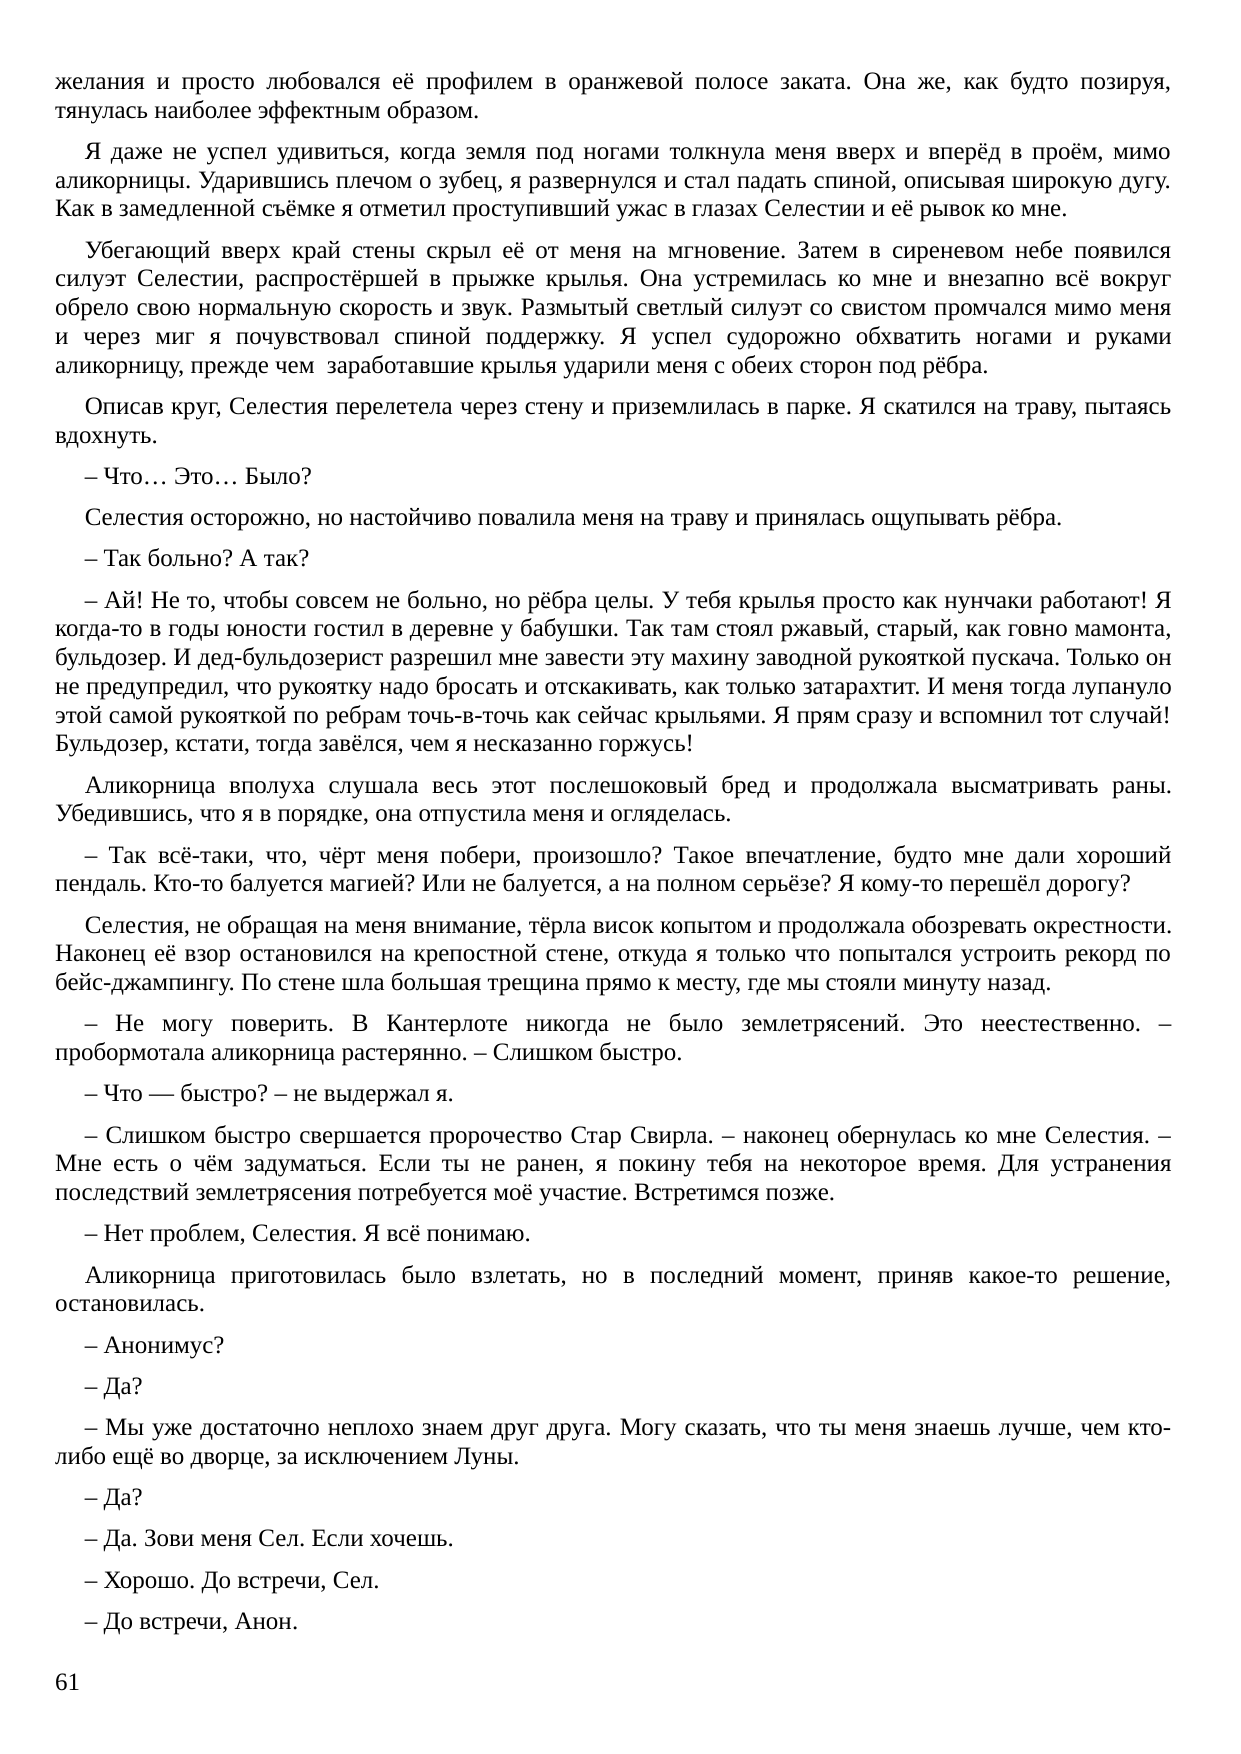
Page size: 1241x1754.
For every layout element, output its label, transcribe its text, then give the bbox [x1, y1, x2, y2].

text – Нет проблем, Селестия. Я всё понимаю. [55, 1218, 1173, 1247]
text Аликорница вполуха слушала весь этот послешоковый бред и продолжала высматривать раны. Убедившись, что я в порядке, она отпустила меня и огляделась. [55, 770, 1173, 827]
text Описав круг, Селестия перелетела через стену и приземлилась в парке. Я скатился на траву, пытаясь вдохнуть. [55, 391, 1173, 448]
text – Мы уже достаточно неплохо знаем друг друга. Могу сказать, что ты меня знаешь лучше, чем кто-либо ещё во дворце, за исключением Луны. [55, 1412, 1173, 1470]
text – Да. Зови меня Сел. Если хочешь. [55, 1523, 1173, 1552]
text – Не могу поверить. В Кантерлоте никогда не было землетрясений. Это неестественно. – пробормотала аликорница растерянно. – Слишком быстро. [55, 1008, 1173, 1066]
text – Да? [55, 1371, 1173, 1400]
text – Так всё-таки, что, чёрт меня побери, произошло? Такое впечатление, будто мне дали хороший пендаль. Кто-то балуется магией? Или не балуется, а на полном серьёзе? Я кому-то перешёл дорогу? [55, 840, 1173, 897]
text – Ай! Не то, чтобы совсем не больно, но рёбра целы. У тебя крылья просто как нунчаки работают! Я когда-то в годы юности гостил в деревне у бабушки. Так там стоял ржавый, старый, как говно мамонта, бульдозер. И дед-бульдозерист разрешил мне завести эту махину заводной рукояткой пускача. Только он не предупредил, что рукоятку надо бросать и отскакивать, как только затарахтит. И меня тогда лупануло этой самой рукояткой по ребрам точь-в-точь как сейчас крыльями. Я прям сразу и вспомнил тот случай! Бульдозер, кстати, тогда завёлся, чем я несказанно горжусь! [55, 585, 1173, 757]
text Убегающий вверх край стены скрыл её от меня на мгновение. Затем в сиреневом небе появился силуэт Селестии, распростёршей в прыжке крылья. Она устремилась ко мне и внезапно всё вокруг обрело свою нормальную скорость и звук. Размытый светлый силуэт со свистом промчался мимо меня и через миг я почувствовал спиной поддержку. Я успел судорожно обхватить ногами и руками аликорницу, прежде чем заработавшие крылья ударили меня с обеих сторон под рёбра. [55, 235, 1173, 378]
text Аликорница приготовилась было взлетать, но в последний момент, приняв какое-то решение, остановилась. [55, 1260, 1173, 1317]
text – Слишком быстро свершается пророчество Стар Свирла. – наконец обернулась ко мне Селестия. – Мне есть о чём задуматься. Если ты не ранен, я покину тебя на некоторое время. Для устранения последствий землетрясения потребуется моё участие. Встретимся позже. [55, 1120, 1173, 1206]
text – Так больно? А так? [55, 543, 1173, 572]
text Я даже не успел удивиться, когда земля под ногами толкнула меня вверх и вперёд в проём, мимо аликорницы. Ударившись плечом о зубец, я развернулся и стал падать спиной, описывая широкую дугу. Как в замедленной съёмке я отметил проступивший ужас в глазах Селестии и её рывок ко мне. [55, 136, 1173, 222]
text – Да? [55, 1482, 1173, 1511]
text – Что — быстро? – не выдержал я. [55, 1078, 1173, 1107]
text Селестия, не обращая на меня внимание, тёрла висок копытом и продолжала обозревать окрестности. Наконец её взор остановился на крепостной стене, откуда я только что попытался устроить рекорд по бейс-джампингу. По стене шла большая трещина прямо к месту, где мы стояли минуту назад. [55, 910, 1173, 996]
text – До встречи, Анон. [55, 1606, 1173, 1635]
text желания и просто любовался её профилем в оранжевой полосе заката. Она же, как будто позируя, тянулась наиболее эффектным образом. [55, 66, 1173, 123]
text – Анонимус? [55, 1330, 1173, 1358]
text – Что… Это… Было? [55, 461, 1173, 490]
text Селестия осторожно, но настойчиво повалила меня на траву и принялась ощупывать рёбра. [55, 502, 1173, 531]
text – Хорошо. До встречи, Сел. [55, 1565, 1173, 1593]
